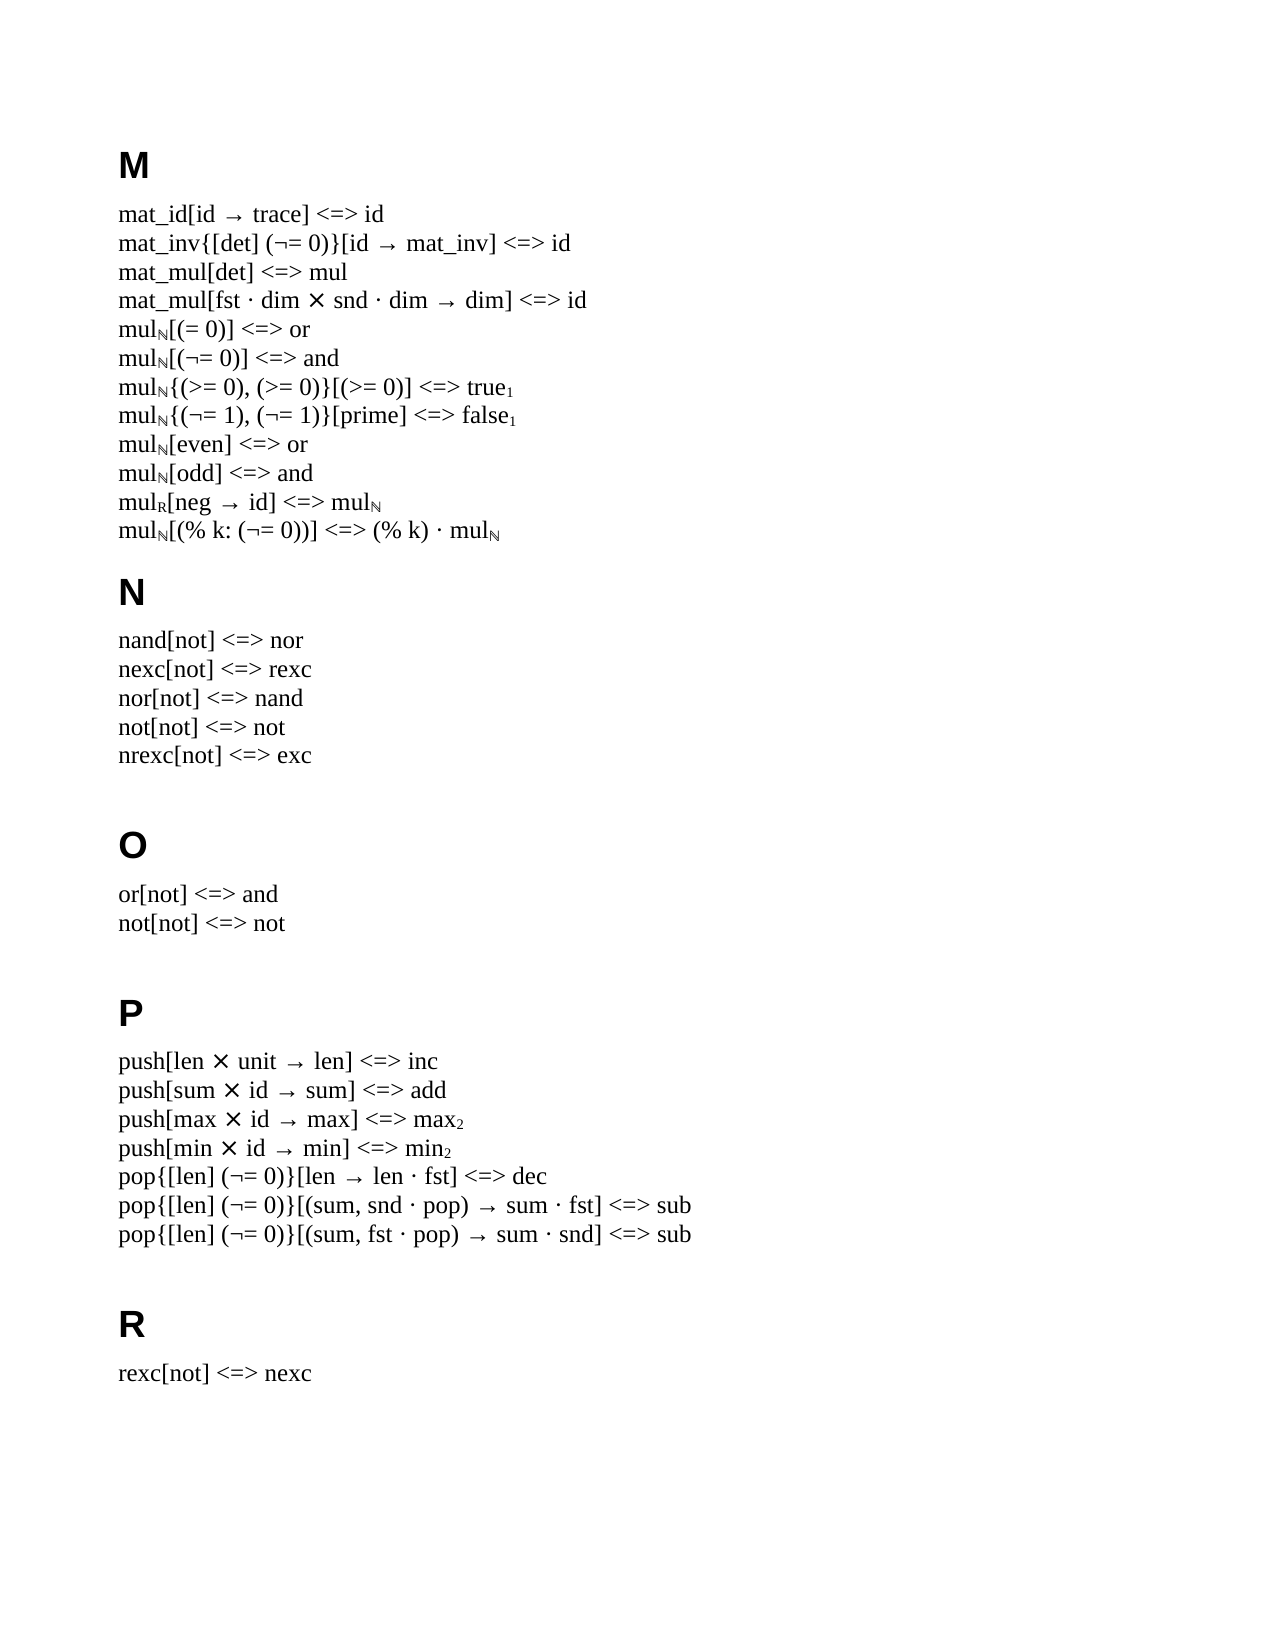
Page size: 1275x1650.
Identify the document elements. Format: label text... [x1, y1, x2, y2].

text mat_mul[det] <=> mul [118, 257, 1157, 286]
text push[sum ⨯ id → sum] <=> add [118, 1075, 1157, 1104]
text push[min ⨯ id → min] <=> min2 [118, 1133, 1157, 1161]
text not[not] <=> not [118, 712, 1157, 740]
subtitle O [118, 823, 1157, 867]
text push[max ⨯ id → max] <=> max2 [118, 1104, 1157, 1133]
text or[not] <=> and [118, 879, 1157, 908]
text mat_inv{[det] (¬= 0)}[id → mat_inv] <=> id [118, 228, 1157, 257]
text rexc[not] <=> nexc [118, 1358, 1157, 1386]
text mulℕ{(¬= 1), (¬= 1)}[prime] <=> false1 [118, 401, 1157, 429]
text nexc[not] <=> rexc [118, 654, 1157, 683]
text pop{[len] (¬= 0)}[len → len · fst] <=> dec [118, 1161, 1157, 1190]
subtitle R [118, 1301, 1157, 1345]
text mulℕ{(>= 0), (>= 0)}[(>= 0)] <=> true1 [118, 372, 1157, 401]
subtitle N [118, 569, 1157, 613]
text mat_id[id → trace] <=> id [118, 199, 1157, 228]
text nrexc[not] <=> exc [118, 740, 1157, 769]
text not[not] <=> not [118, 908, 1157, 937]
text mulR[neg → id] <=> mulℕ [118, 487, 1157, 516]
text mulℕ[(¬= 0)] <=> and [118, 343, 1157, 372]
text mulℕ[odd] <=> and [118, 458, 1157, 487]
text mulℕ[(= 0)] <=> or [118, 314, 1157, 343]
text nand[not] <=> nor [118, 625, 1157, 654]
subtitle P [118, 990, 1157, 1034]
text push[len ⨯ unit → len] <=> inc [118, 1046, 1157, 1075]
text mulℕ[even] <=> or [118, 429, 1157, 458]
subtitle M [118, 143, 1157, 187]
text mulℕ[(% k: (¬= 0))] <=> (% k) · mulℕ [118, 516, 1157, 544]
text pop{[len] (¬= 0)}[(sum, snd · pop) → sum · fst] <=> sub [118, 1190, 1157, 1219]
text nor[not] <=> nand [118, 683, 1157, 712]
text pop{[len] (¬= 0)}[(sum, fst · pop) → sum · snd] <=> sub [118, 1219, 1157, 1248]
text mat_mul[fst · dim ⨯ snd · dim → dim] <=> id [118, 286, 1157, 314]
